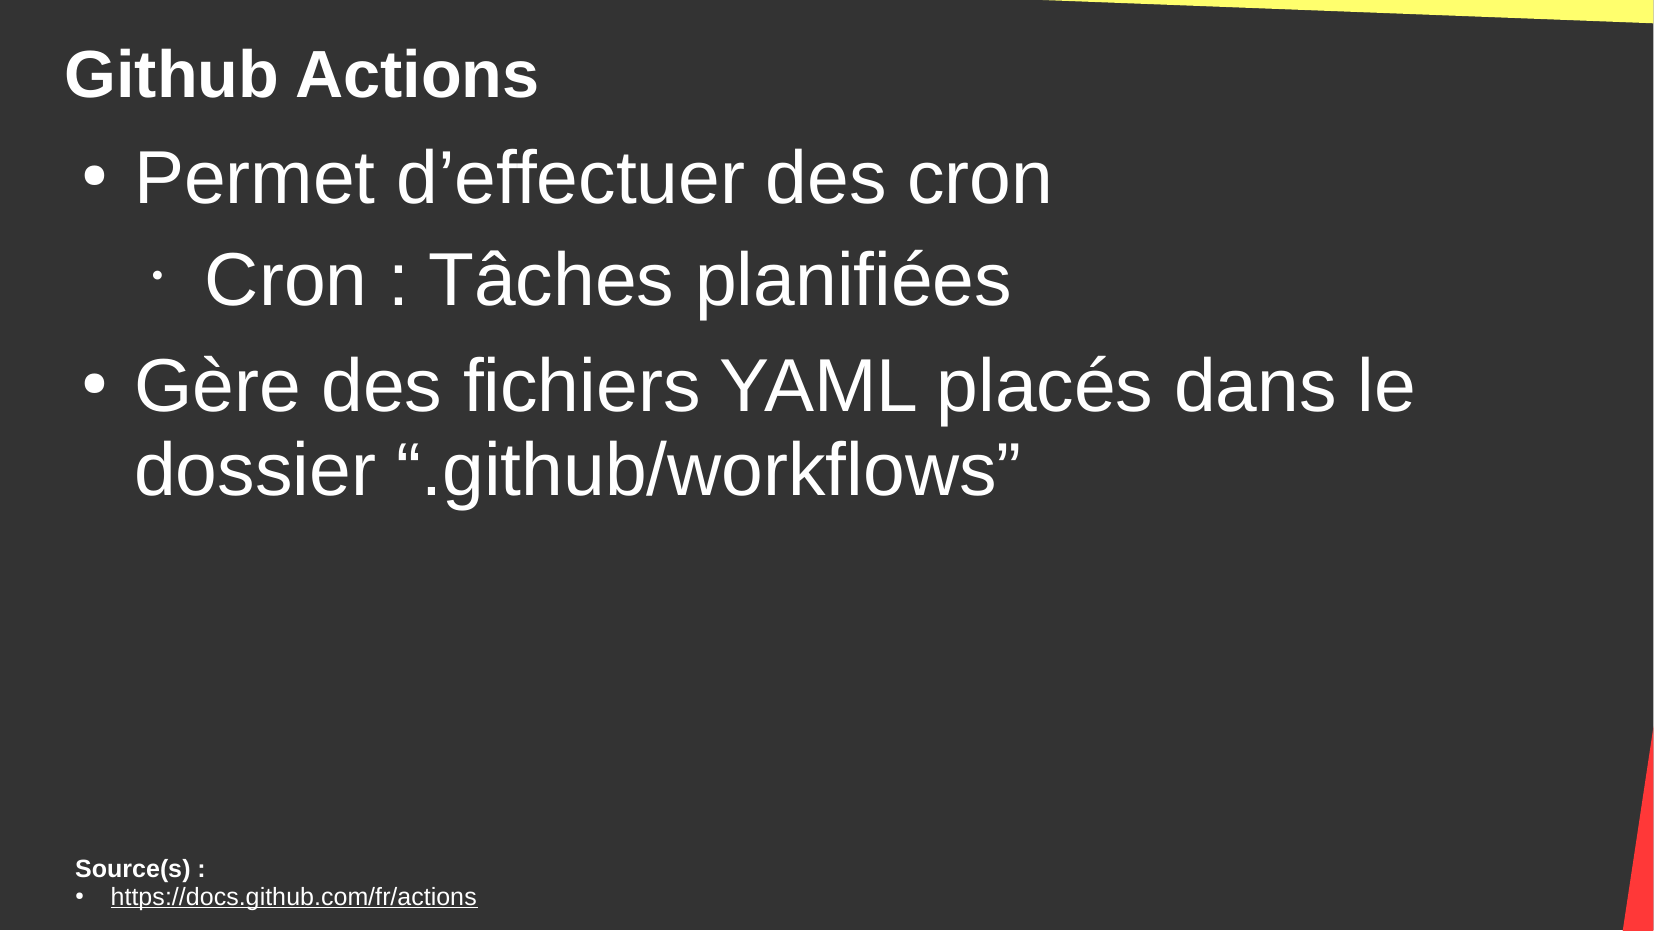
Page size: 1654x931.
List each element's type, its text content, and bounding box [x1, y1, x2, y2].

title Github Actions [64, 37, 1105, 119]
list Permet d’effectuer des cron Cron : Tâches planifiées Gère des fichiers YAML placés dans le dossier “.github/workflows” [63, 135, 1542, 579]
text_box [1622, 723, 1654, 931]
text_box Source(s) : https://docs.github.com/fr/actions [60, 809, 1546, 919]
text_box [1042, 0, 1654, 24]
